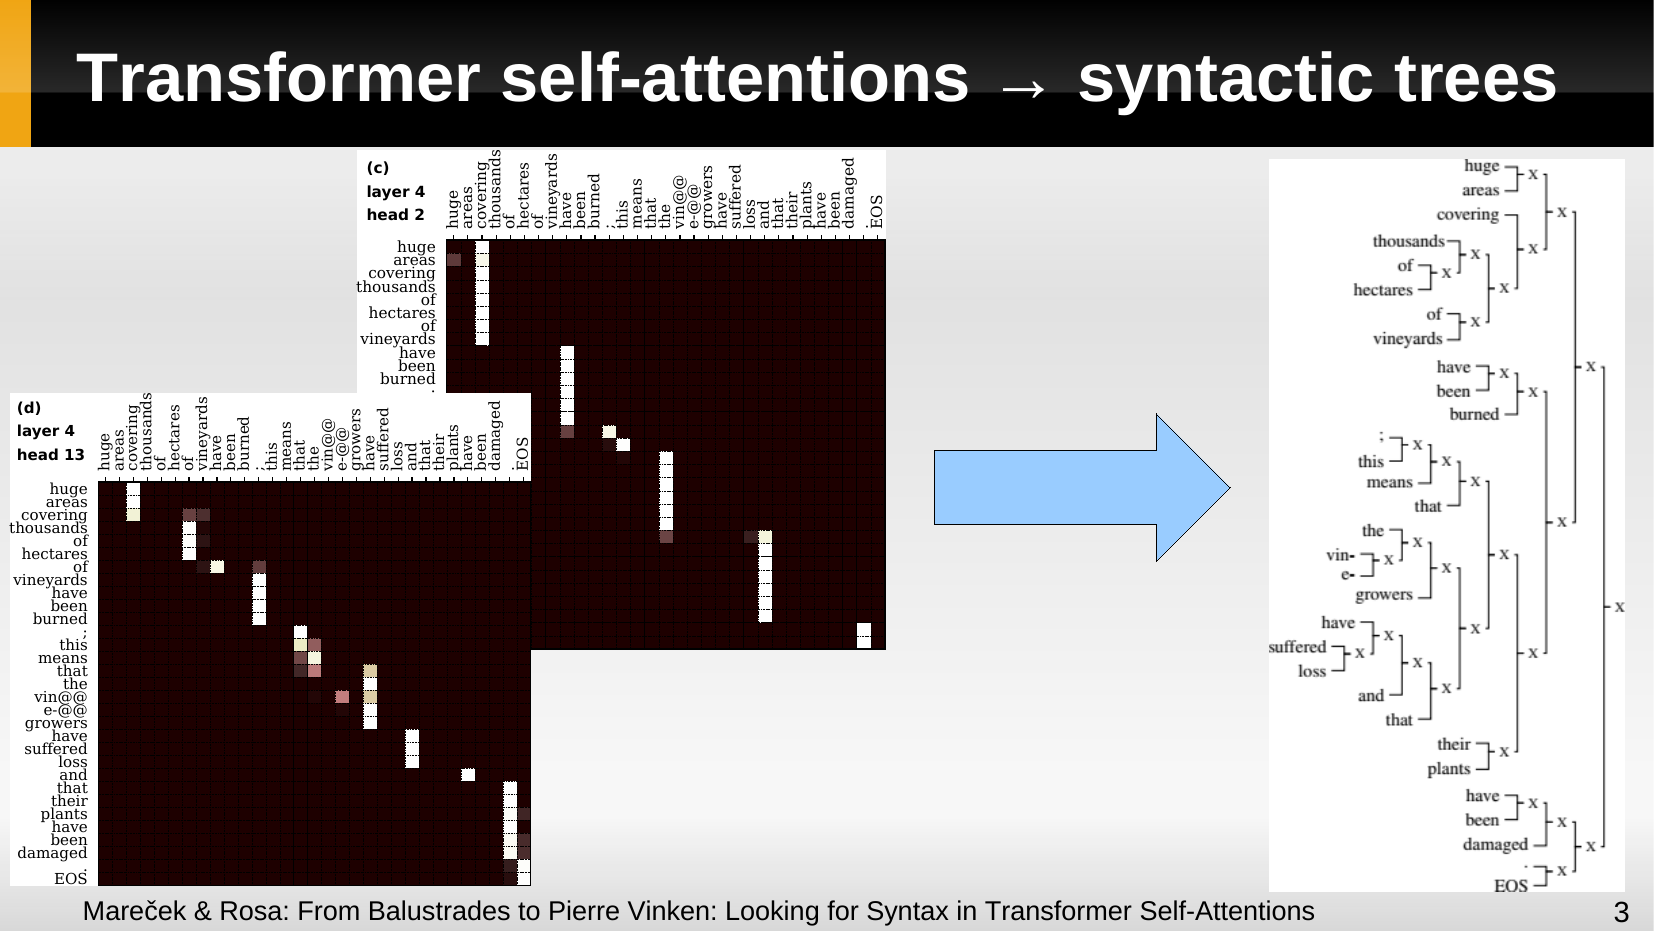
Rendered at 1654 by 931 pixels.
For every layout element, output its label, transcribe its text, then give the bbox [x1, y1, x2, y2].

picture [0, 0, 1654, 931]
title Transformer self-attentions → syntactic trees [76, 0, 1625, 156]
text_box [934, 413, 1231, 562]
